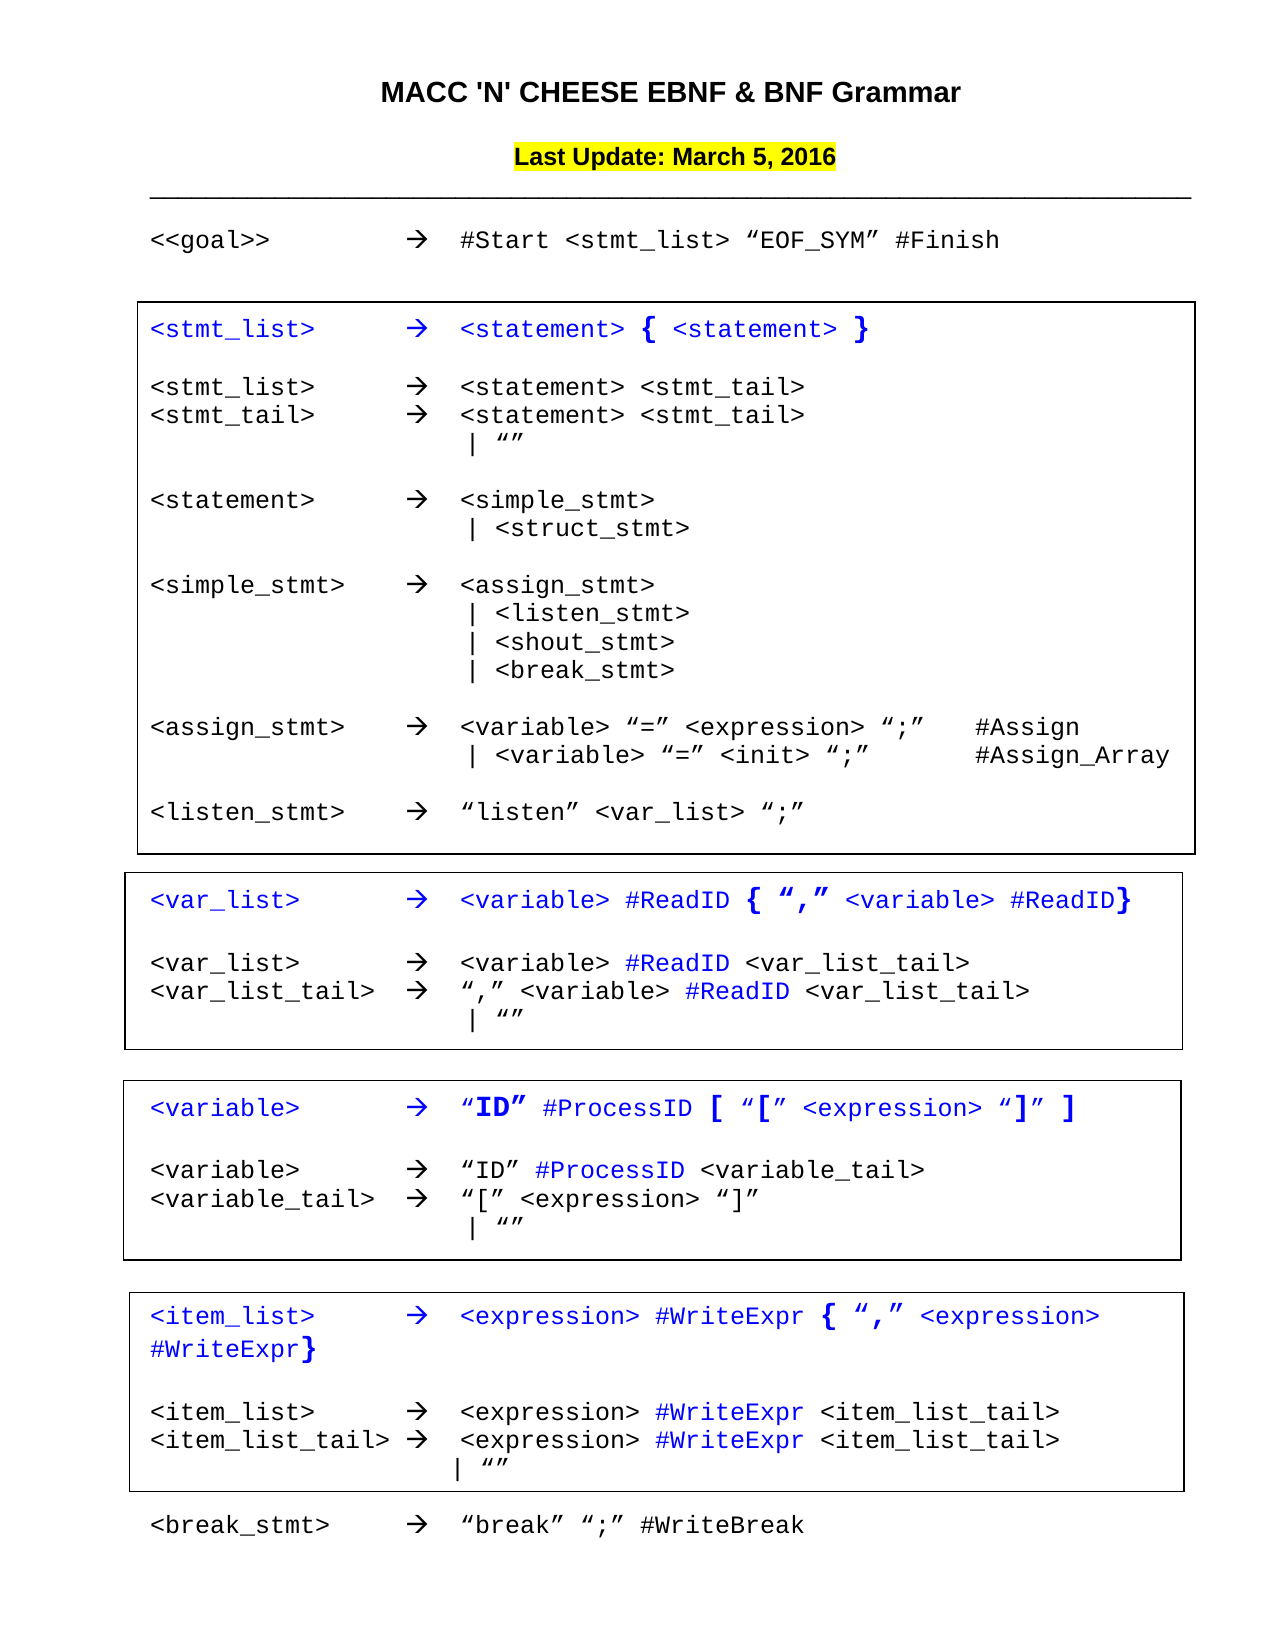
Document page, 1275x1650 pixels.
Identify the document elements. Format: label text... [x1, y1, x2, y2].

text <stmt_list>  <statement> <stmt_tail> [150, 374, 1194, 403]
text [1183, 1007, 1200, 1035]
text <statement>  <simple_stmt> [150, 488, 1194, 516]
text | <shout_stmt> [150, 629, 1194, 658]
text | “” [150, 1456, 1183, 1484]
text <var_list>  <variable> #ReadID { “,” <variable> #ReadID} [150, 884, 1182, 917]
text <var_list>  <variable> #ReadID <var_list_tail> [150, 950, 1182, 979]
text <item_list>  <expression> #WriteExpr <item_list_tail> [150, 1399, 1183, 1427]
text | <struct_stmt> [150, 516, 1194, 544]
text <var_list_tail>  “,” <variable> #ReadID <var_list_tail> [150, 979, 1182, 1007]
text | <variable> “=” <init> “;” #Assign_Array [150, 743, 1194, 771]
text <stmt_list>  <statement> { <statement> } [150, 313, 1194, 346]
text <item_list>  <expression> #WriteExpr { “,” <expression> #WriteExpr} [150, 1300, 1183, 1366]
text <variable>  “ID” #ProcessID [ “[” <expression> “]” ] [150, 1092, 1180, 1125]
text | “” [150, 1007, 1182, 1035]
text <stmt_tail>  <statement> <stmt_tail> [150, 403, 1194, 431]
text <item_list_tail>  <expression> #WriteExpr <item_list_tail> [150, 1427, 1183, 1456]
text | <break_stmt> [150, 658, 1194, 686]
text | “” [150, 1215, 1180, 1243]
text <variable>  “ID” #ProcessID <variable_tail> [150, 1158, 1180, 1186]
text | “” [150, 431, 1194, 459]
text <assign_stmt>  <variable> “=” <expression> “;” #Assign [150, 714, 1194, 743]
text [1185, 1456, 1200, 1484]
text <listen_stmt>  “listen” <var_list> “;” [150, 799, 1194, 828]
text <simple_stmt>  <assign_stmt> [150, 573, 1194, 601]
text <break_stmt>  “break” “;” #WriteBreak [150, 1512, 1200, 1541]
text [1182, 1215, 1200, 1243]
text [1196, 431, 1200, 459]
text | <listen_stmt> [150, 601, 1194, 629]
text <variable_tail>  “[” <expression> “]” [150, 1186, 1180, 1215]
text <<goal>>  #Start <stmt_list> “EOF_SYM” #Finish [150, 228, 1200, 256]
